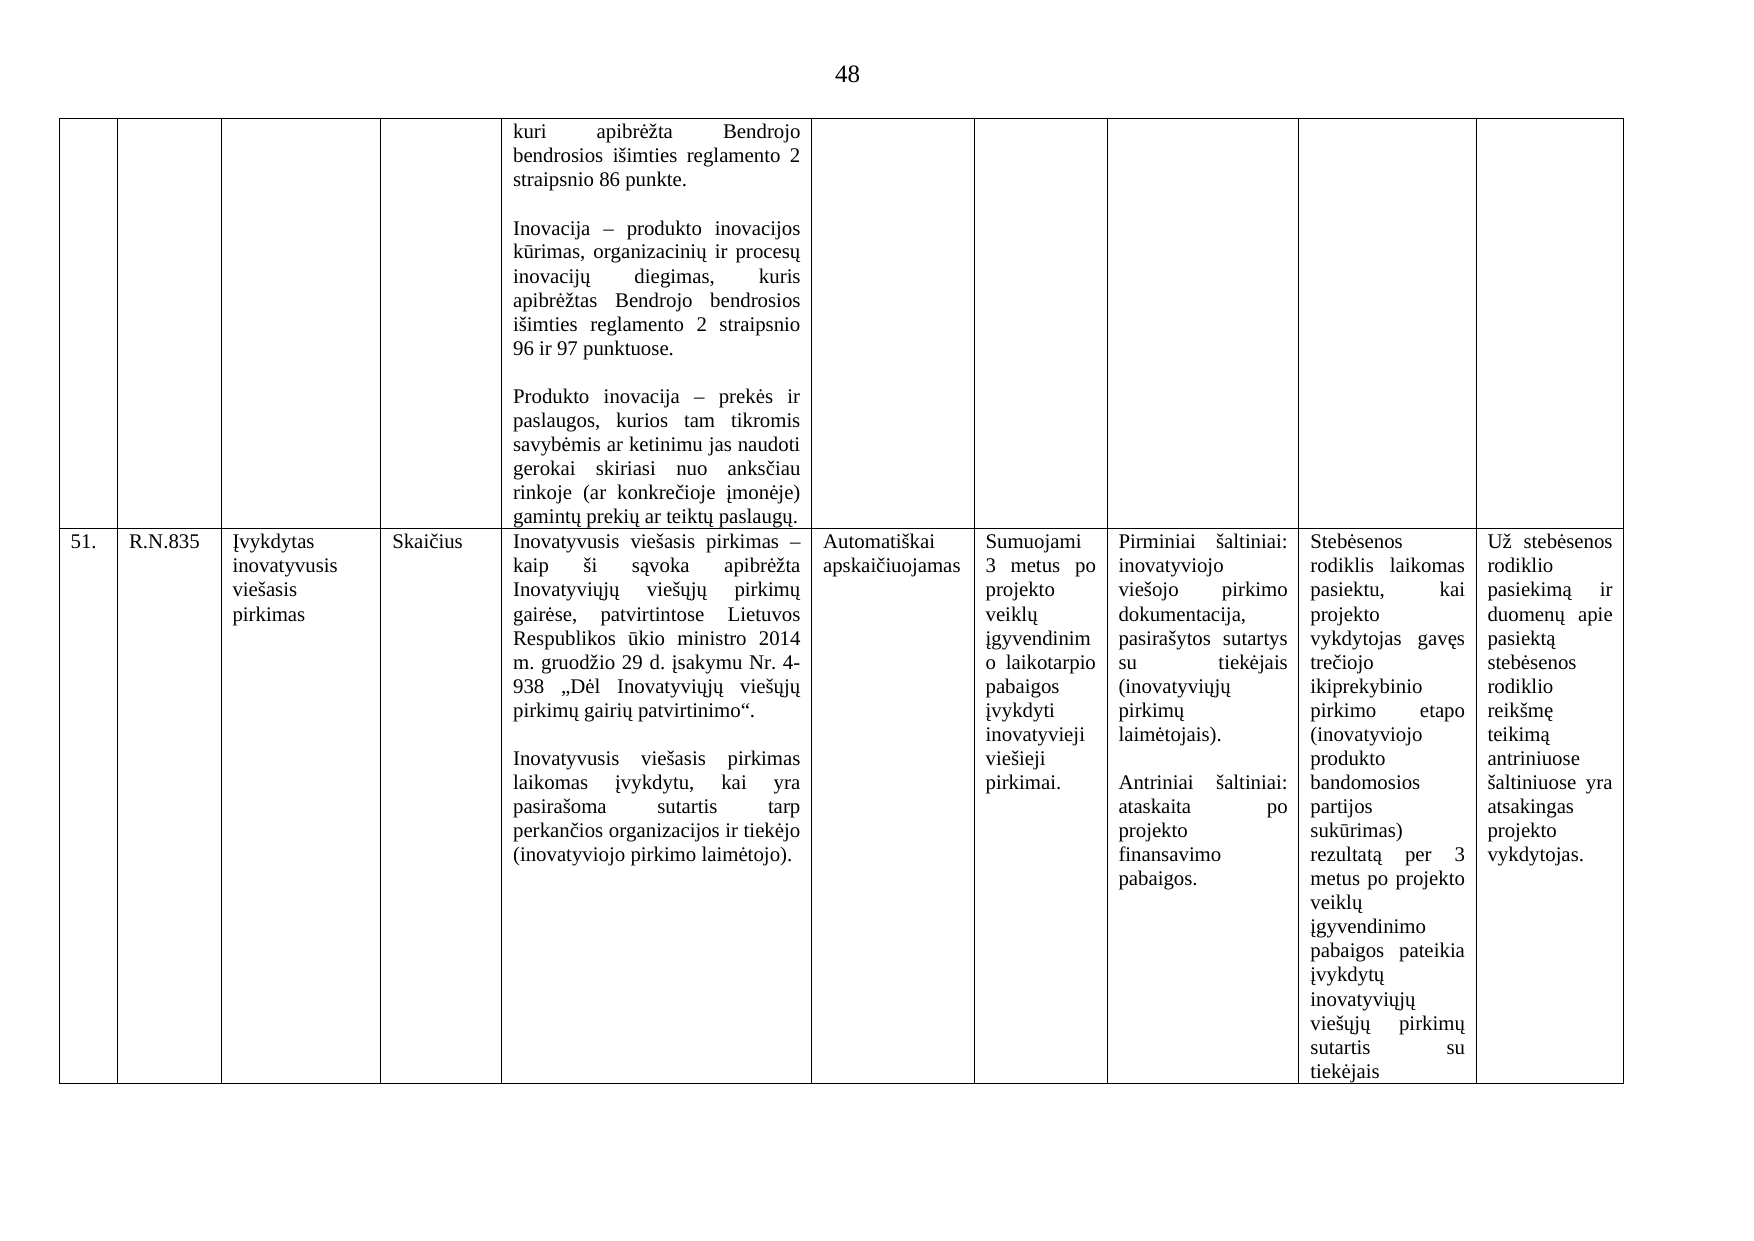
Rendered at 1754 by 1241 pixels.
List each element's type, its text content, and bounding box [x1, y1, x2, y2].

table_cell [1299, 119, 1476, 528]
table_cell [222, 119, 380, 528]
table_cell [812, 119, 974, 528]
table_cell 51. [60, 529, 117, 1083]
table_cell [975, 119, 1107, 528]
table_cell R.N.835 [118, 529, 221, 1083]
table_cell Inovatyvusis viešasis pirkimas – kaip ši sąvoka apibrėžta Inovatyviųjų viešųjų pirkimų gairėse, patvirtintose Lietuvos Respublikos ūkio ministro 2014 m. gruodžio 29 d. įsakymu Nr. 4-938 „Dėl Inovatyviųjų viešųjų pirkimų gairių patvirtinimo“. Inovatyvusis viešasis pirkimas laikomas įvykdytu, kai yra pasirašoma sutartis tarp perkančios organizacijos ir tiekėjo (inovatyviojo pirkimo laimėtojo). [502, 529, 811, 1083]
table_cell kuri apibrėžta Bendrojo bendrosios išimties reglamento 2 straipsnio 86 punkte. Inovacija – produkto inovacijos kūrimas, organizacinių ir procesų inovacijų diegimas, kuris apibrėžtas Bendrojo bendrosios išimties reglamento 2 straipsnio 96 ir 97 punktuose. Produkto inovacija – prekės ir paslaugos, kurios tam tikromis savybėmis ar ketinimu jas naudoti gerokai skiriasi nuo anksčiau rinkoje (ar konkrečioje įmonėje) gamintų prekių ar teiktų paslaugų. [502, 119, 811, 528]
table_cell Pirminiai šaltiniai: inovatyviojo viešojo pirkimo dokumentacija, pasirašytos sutartys su tiekėjais (inovatyviųjų pirkimų laimėtojais). Antriniai šaltiniai: ataskaita po projekto finansavimo pabaigos. [1108, 529, 1298, 1083]
table_cell [1108, 119, 1298, 528]
table_cell Automatiškai apskaičiuojamas [812, 529, 974, 1083]
table_cell Už stebėsenos rodiklio pasiekimą ir duomenų apie pasiektą stebėsenos rodiklio reikšmę teikimą antriniuose šaltiniuose yra atsakingas projekto vykdytojas. [1477, 529, 1623, 1083]
table_cell Įvykdytas inovatyvusis viešasis pirkimas [222, 529, 380, 1083]
table_cell Sumuojami 3 metus po projekto veiklų įgyvendinimo laikotarpio pabaigos įvykdyti inovatyvieji viešieji pirkimai. [975, 529, 1107, 1083]
table_cell [381, 119, 501, 528]
table_cell [1477, 119, 1623, 528]
table_cell Skaičius [381, 529, 501, 1083]
table_cell [118, 119, 221, 528]
table_cell [60, 119, 117, 528]
table_cell Stebėsenos rodiklis laikomas pasiektu, kai projekto vykdytojas gavęs trečiojo ikiprekybinio pirkimo etapo (inovatyviojo produkto bandomosios partijos sukūrimas) rezultatą per 3 metus po projekto veiklų įgyvendinimo pabaigos pateikia įvykdytų inovatyviųjų viešųjų pirkimų sutartis su tiekėjais [1299, 529, 1476, 1083]
